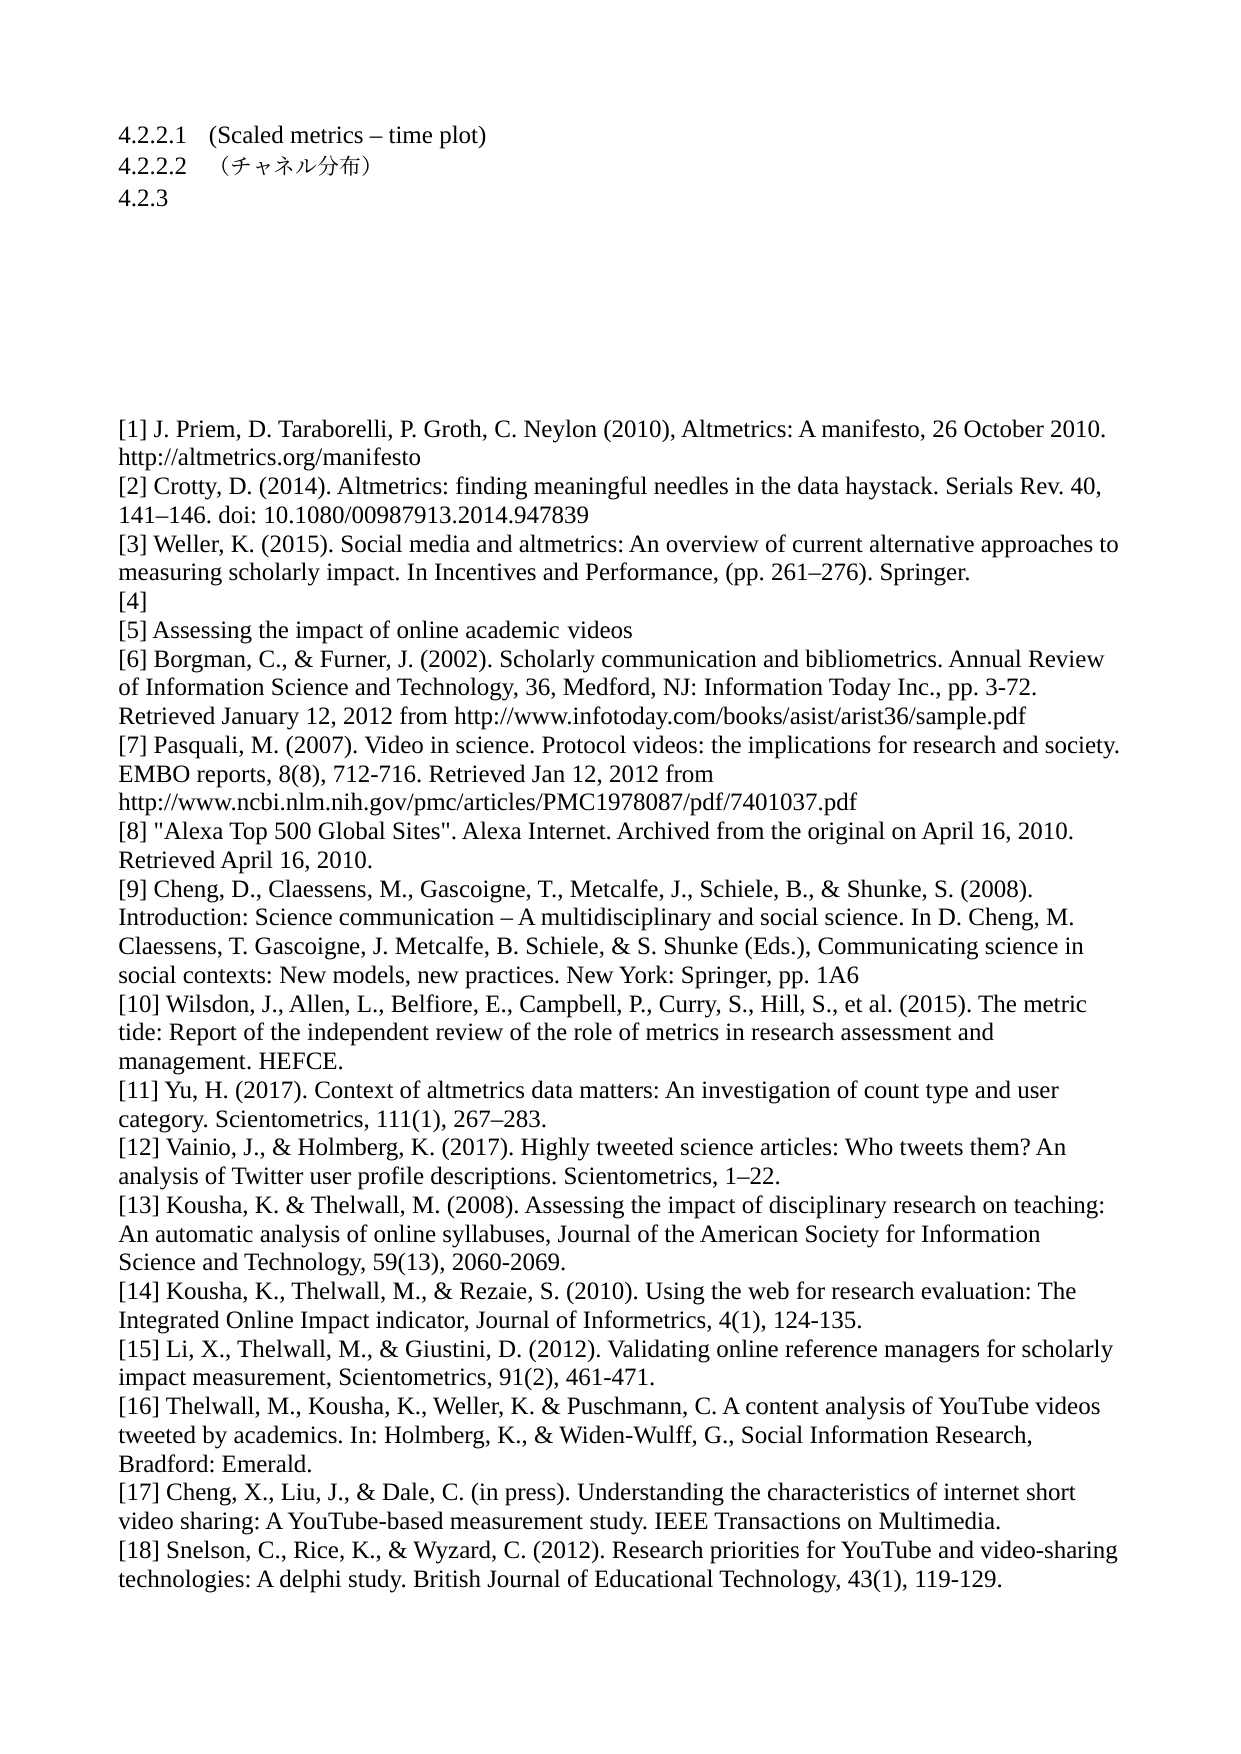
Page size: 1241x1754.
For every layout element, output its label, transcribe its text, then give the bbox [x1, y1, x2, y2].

text [15] Li, X., Thelwall, M., & Giustini, D. (2012). Validating online reference managers for scholarly impact measurement, Scientometrics, 91(2), 461-471. [118, 1334, 1122, 1391]
text [12] Vainio, J., & Holmberg, K. (2017). Highly tweeted science articles: Who tweets them? An analysis of Twitter user profile descriptions. Scientometrics, 1–22. [118, 1132, 1122, 1190]
text [4] [118, 586, 1122, 615]
text [2] Crotty, D. (2014). Altmetrics: finding meaningful needles in the data haystack. Serials Rev. 40, 141–146. doi: 10.1080/00987913.2014.947839 [118, 471, 1122, 529]
text [10] Wilsdon, J., Allen, L., Belfiore, E., Campbell, P., Curry, S., Hill, S., et al. (2015). The metric tide: Report of the independent review of the role of metrics in research assessment and management. HEFCE. [118, 989, 1122, 1075]
text 4.2.2.1 (Scaled metrics – time plot) [118, 118, 1122, 149]
text [6] Borgman, C., & Furner, J. (2002). Scholarly communication and bibliometrics. Annual Review of Information Science and Technology, 36, Medford, NJ: Information Today Inc., pp. 3-72. Retrieved January 12, 2012 from http://www.infotoday.com/books/asist/arist36/sample.pdf [118, 644, 1122, 730]
text [14] Kousha, K., Thelwall, M., & Rezaie, S. (2010). Using the web for research evaluation: The Integrated Online Impact indicator, Journal of Informetrics, 4(1), 124-135. [118, 1276, 1122, 1334]
text [18] Snelson, C., Rice, K., & Wyzard, C. (2012). Research priorities for YouTube and video-sharing technologies: A delphi study. British Journal of Educational Technology, 43(1), 119-129. [118, 1535, 1122, 1592]
text [8] "Alexa Top 500 Global Sites". Alexa Internet. Archived from the original on April 16, 2010. Retrieved April 16, 2010. [118, 816, 1122, 874]
text [9] Cheng, D., Claessens, M., Gascoigne, T., Metcalfe, J., Schiele, B., & Shunke, S. (2008). Introduction: Science communication – A multidisciplinary and social science. In D. Cheng, M. Claessens, T. Gascoigne, J. Metcalfe, B. Schiele, & S. Shunke (Eds.), Communicating science in social contexts: New models, new practices. New York: Springer, pp. 1A6 [118, 874, 1122, 989]
text [3] Weller, K. (2015). Social media and altmetrics: An overview of current alternative approaches to measuring scholarly impact. In Incentives and Performance, (pp. 261–276). Springer. [118, 529, 1122, 586]
text [13] Kousha, K. & Thelwall, M. (2008). Assessing the impact of disciplinary research on teaching: An automatic analysis of online syllabuses, Journal of the American Society for Information Science and Technology, 59(13), 2060-2069. [118, 1190, 1122, 1276]
text [5] Assessing the impact of online academic videos [118, 615, 1122, 644]
text [11] Yu, H. (2017). Context of altmetrics data matters: An investigation of count type and user category. Scientometrics, 111(1), 267–283. [118, 1075, 1122, 1132]
text 4.2.3 [118, 181, 1122, 212]
text [7] Pasquali, M. (2007). Video in science. Protocol videos: the implications for research and society. EMBO reports, 8(8), 712-716. Retrieved Jan 12, 2012 from http://www.ncbi.nlm.nih.gov/pmc/articles/PMC1978087/pdf/7401037.pdf [118, 730, 1122, 816]
text [16] Thelwall, M., Kousha, K., Weller, K. & Puschmann, C. A content analysis of YouTube videos tweeted by academics. In: Holmberg, K., & Widen-Wulff, G., Social Information Research, Bradford: Emerald. [118, 1391, 1122, 1477]
text [1] J. Priem, D. Taraborelli, P. Groth, C. Neylon (2010), Altmetrics: A manifesto, 26 October 2010. http://altmetrics.org/manifesto [118, 414, 1122, 471]
text 4.2.2.2 （チャネル分布） [118, 149, 1122, 181]
text [17] Cheng, X., Liu, J., & Dale, C. (in press). Understanding the characteristics of internet short video sharing: A YouTube-based measurement study. IEEE Transactions on Multimedia. [118, 1477, 1122, 1535]
